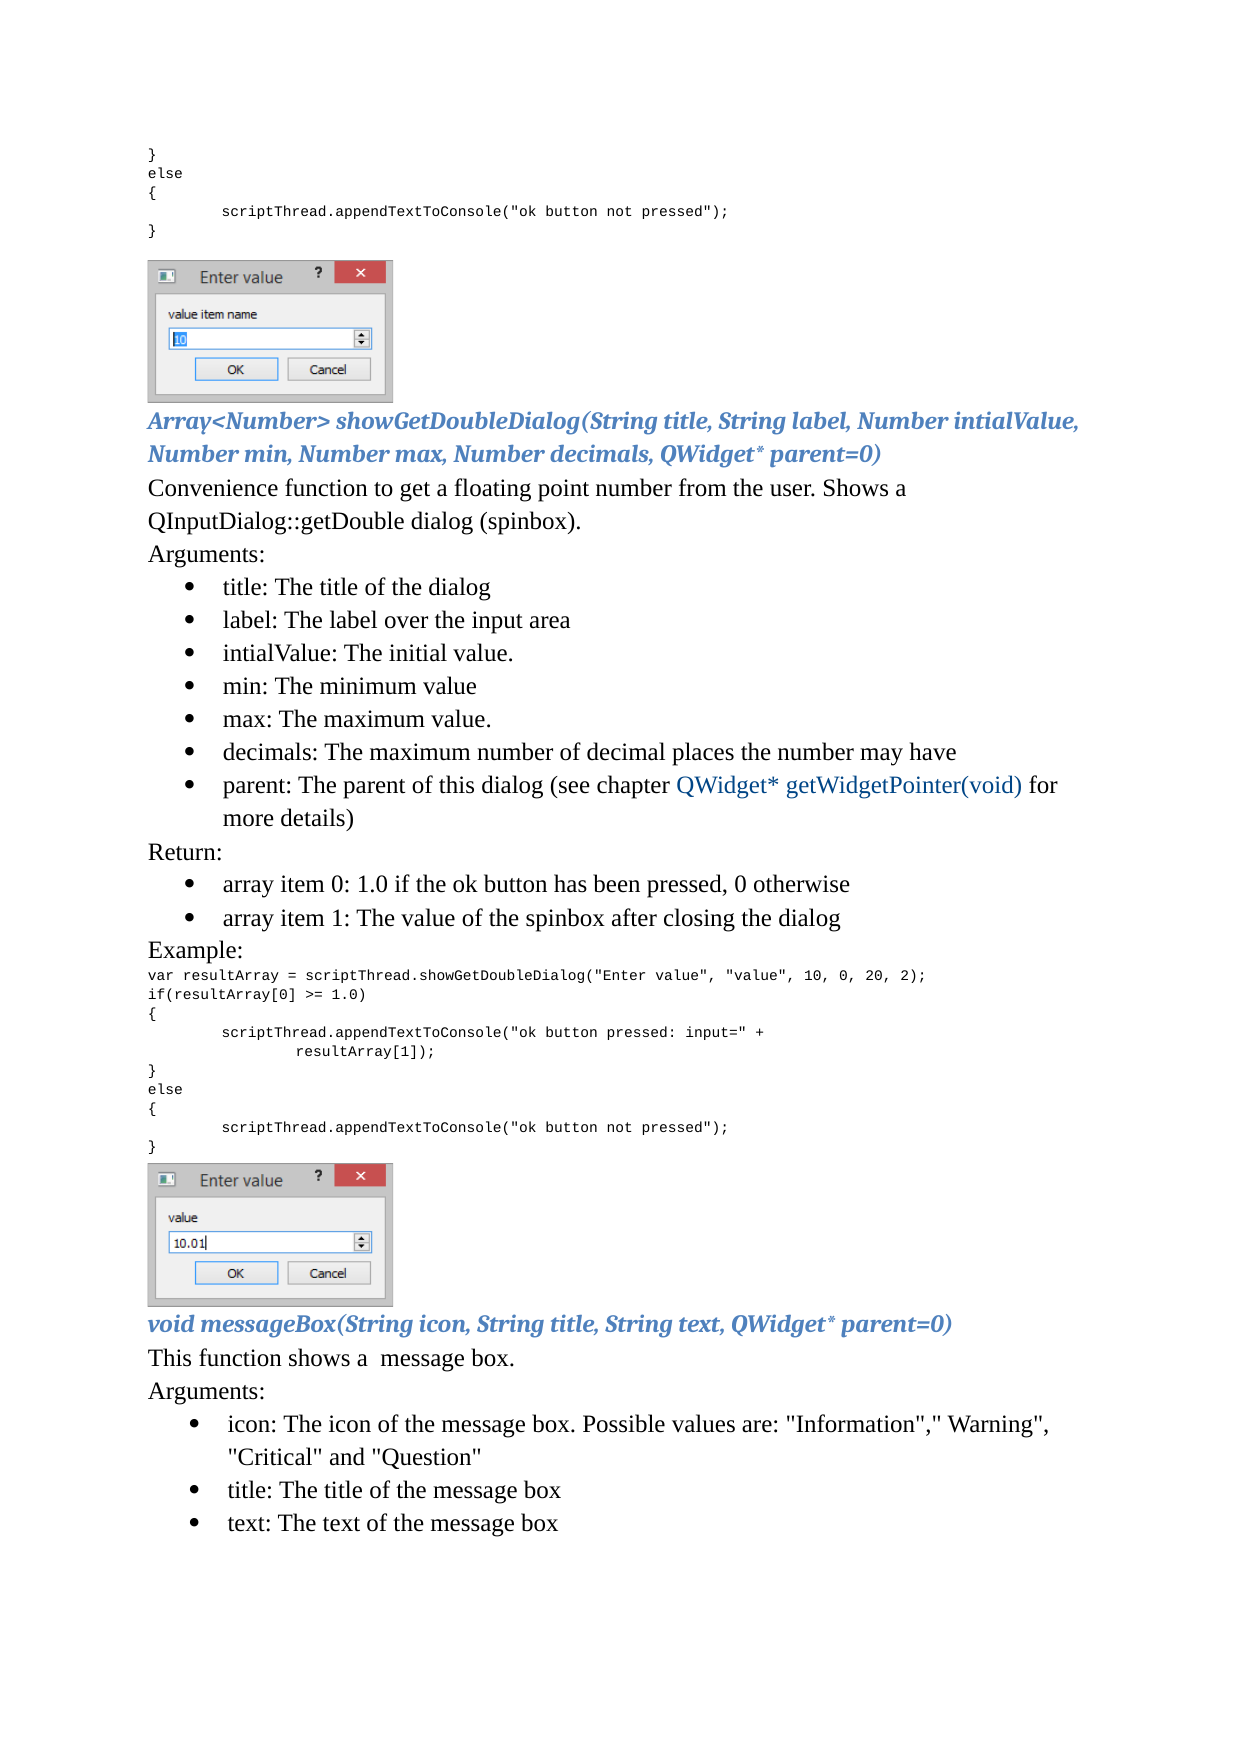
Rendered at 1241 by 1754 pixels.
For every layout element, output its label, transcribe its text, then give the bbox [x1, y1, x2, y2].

list icon: The icon of the message box. Possible values are: "Information"," Warning", "Critical" and "Question" [190, 1409, 1093, 1471]
text Convenience function to get a floating point number from the user. Shows a QInputDialog::getDouble dialog (spinbox). [148, 473, 1093, 535]
text else [148, 167, 1093, 183]
list label: The label over the input area [185, 605, 1093, 634]
list parent: The parent of this dialog (see chapter QWidget* getWidgetPointer(void) for more details) [185, 771, 1093, 832]
text } [148, 223, 1093, 240]
text scriptThread.appendTextToConsole("ok button not pressed"); [148, 1120, 1093, 1137]
list text: The text of the message box [190, 1508, 1093, 1537]
text { [148, 1101, 1093, 1118]
list title: The title of the dialog [185, 572, 1093, 601]
text if(resultArray[0] >= 1.0) [148, 988, 1093, 1004]
text } [148, 1063, 1093, 1080]
list intialValue: The initial value. [185, 638, 1093, 667]
subtitle Array<Number> showGetDoubleDialog(String title, String label, Number intialValue, Number min, Number max, Number decimals, QWidget* parent=0) [148, 245, 1093, 469]
text { [148, 186, 1093, 202]
text { [148, 1007, 1093, 1023]
list array item 0: 1.0 if the ok button has been pressed, 0 otherwise [185, 869, 1093, 898]
list max: The maximum value. [185, 704, 1093, 733]
text } [148, 1139, 1093, 1156]
subtitle void messageBox(String icon, String title, String text, QWidget* parent=0) [148, 1307, 1093, 1339]
picture [147, 1163, 394, 1307]
list decimals: The maximum number of decimal places the number may have [185, 737, 1093, 766]
picture [147, 260, 394, 403]
text Arguments: [148, 539, 1093, 568]
list title: The title of the message box [190, 1476, 1093, 1504]
text Example: [148, 936, 1093, 964]
text var resultArray = scriptThread.showGetDoubleDialog("Enter value", "value", 10, 0, 20, 2); [148, 969, 1093, 985]
list array item 1: The value of the spinbox after closing the dialog [185, 903, 1093, 931]
text else [148, 1082, 1093, 1099]
text This function shows a message box. [148, 1343, 1093, 1372]
text scriptThread.appendTextToConsole("ok button not pressed"); [148, 204, 1093, 221]
text scriptThread.appendTextToConsole("ok button pressed: input=" + resultArray[1]); [148, 1026, 1093, 1061]
text } [148, 148, 1093, 164]
text Arguments: [148, 1376, 1093, 1405]
text Return: [148, 837, 1093, 865]
list min: The minimum value [185, 671, 1093, 700]
